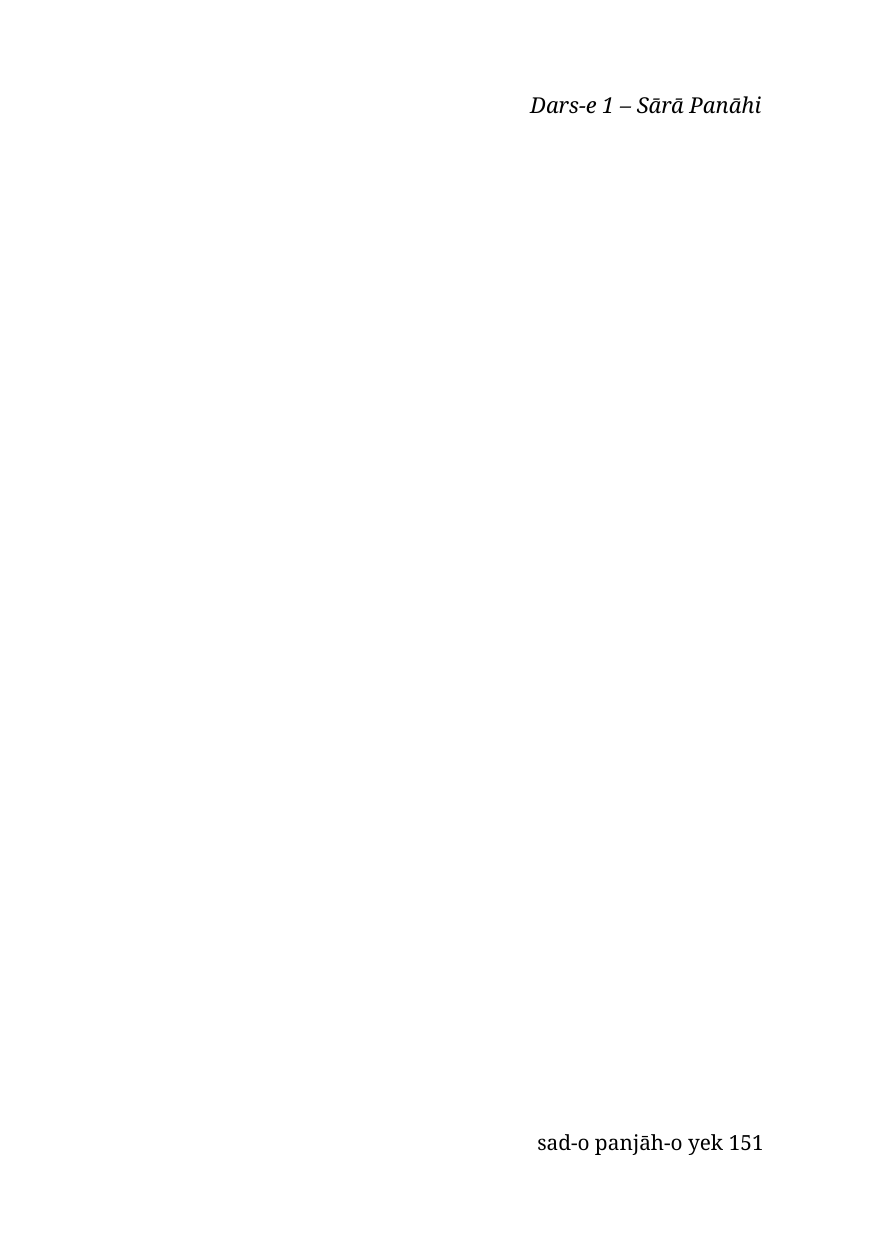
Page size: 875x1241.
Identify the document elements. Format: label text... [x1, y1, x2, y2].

text sad-o panjāh-o yek 151 [111, 1128, 763, 1157]
